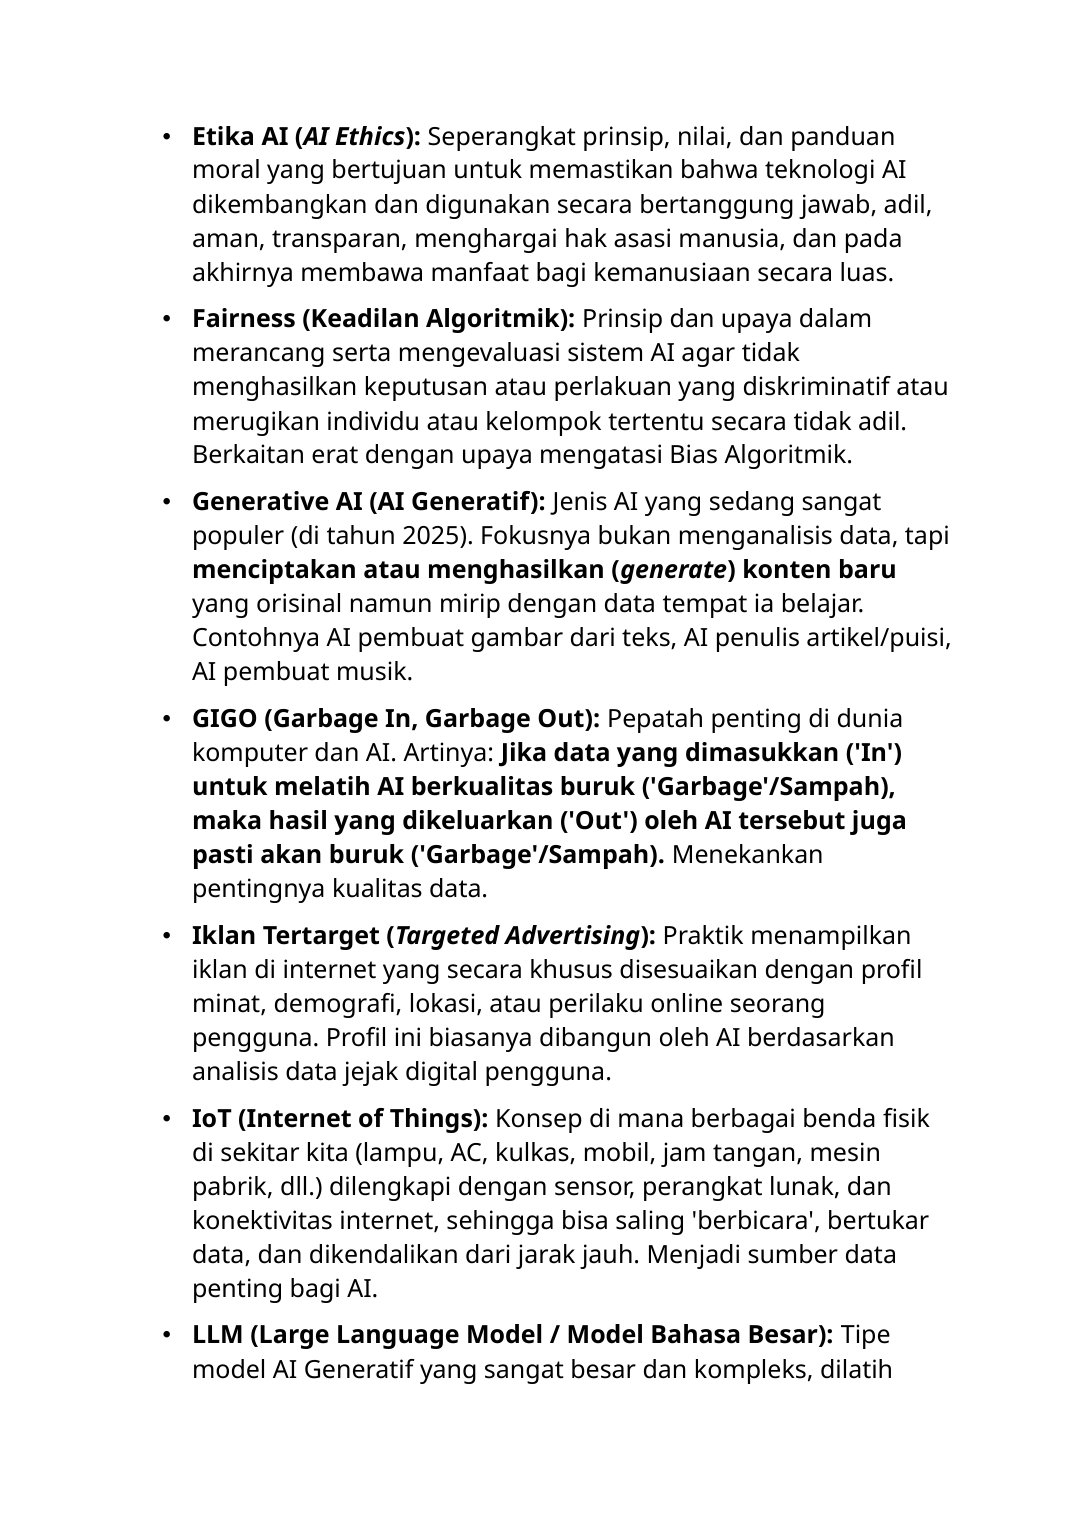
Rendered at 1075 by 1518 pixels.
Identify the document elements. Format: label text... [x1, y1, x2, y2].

list Fairness (Keadilan Algoritmik): Prinsip dan upaya dalam merancang serta mengevaluasi sistem AI agar tidak menghasilkan keputusan atau perlakuan yang diskriminatif atau merugikan individu atau kelompok tertentu secara tidak adil. Berkaitan erat dengan upaya mengatasi Bias Algoritmik. [162, 301, 957, 471]
list Generative AI (AI Generatif): Jenis AI yang sedang sangat populer (di tahun 2025). Fokusnya bukan menganalisis data, tapi menciptakan atau menghasilkan (generate) konten baru yang orisinal namun mirip dengan data tempat ia belajar. Contohnya AI pembuat gambar dari teks, AI penulis artikel/puisi, AI pembuat musik. [162, 484, 957, 688]
list LLM (Large Language Model / Model Bahasa Besar): Tipe model AI Generatif yang sangat besar dan kompleks, dilatih [162, 1317, 957, 1385]
list GIGO (Garbage In, Garbage Out): Pepatah penting di dunia komputer dan AI. Artinya: Jika data yang dimasukkan ('In') untuk melatih AI berkualitas buruk ('Garbage'/Sampah), maka hasil yang dikeluarkan ('Out') oleh AI tersebut juga pasti akan buruk ('Garbage'/Sampah). Menekankan pentingnya kualitas data. [162, 701, 957, 905]
list IoT (Internet of Things): Konsep di mana berbagai benda fisik di sekitar kita (lampu, AC, kulkas, mobil, jam tangan, mesin pabrik, dll.) dilengkapi dengan sensor, perangkat lunak, dan konektivitas internet, sehingga bisa saling 'berbicara', bertukar data, dan dikendalikan dari jarak jauh. Menjadi sumber data penting bagi AI. [162, 1100, 957, 1305]
list Etika AI (AI Ethics): Seperangkat prinsip, nilai, dan panduan moral yang bertujuan untuk memastikan bahwa teknologi AI dikembangkan dan digunakan secara bertanggung jawab, adil, aman, transparan, menghargai hak asasi manusia, dan pada akhirnya membawa manfaat bagi kemanusiaan secara luas. [162, 118, 957, 288]
list Iklan Tertarget (Targeted Advertising): Praktik menampilkan iklan di internet yang secara khusus disesuaikan dengan profil minat, demografi, lokasi, atau perilaku online seorang pengguna. Profil ini biasanya dibangun oleh AI berdasarkan analisis data jejak digital pengguna. [162, 917, 957, 1088]
